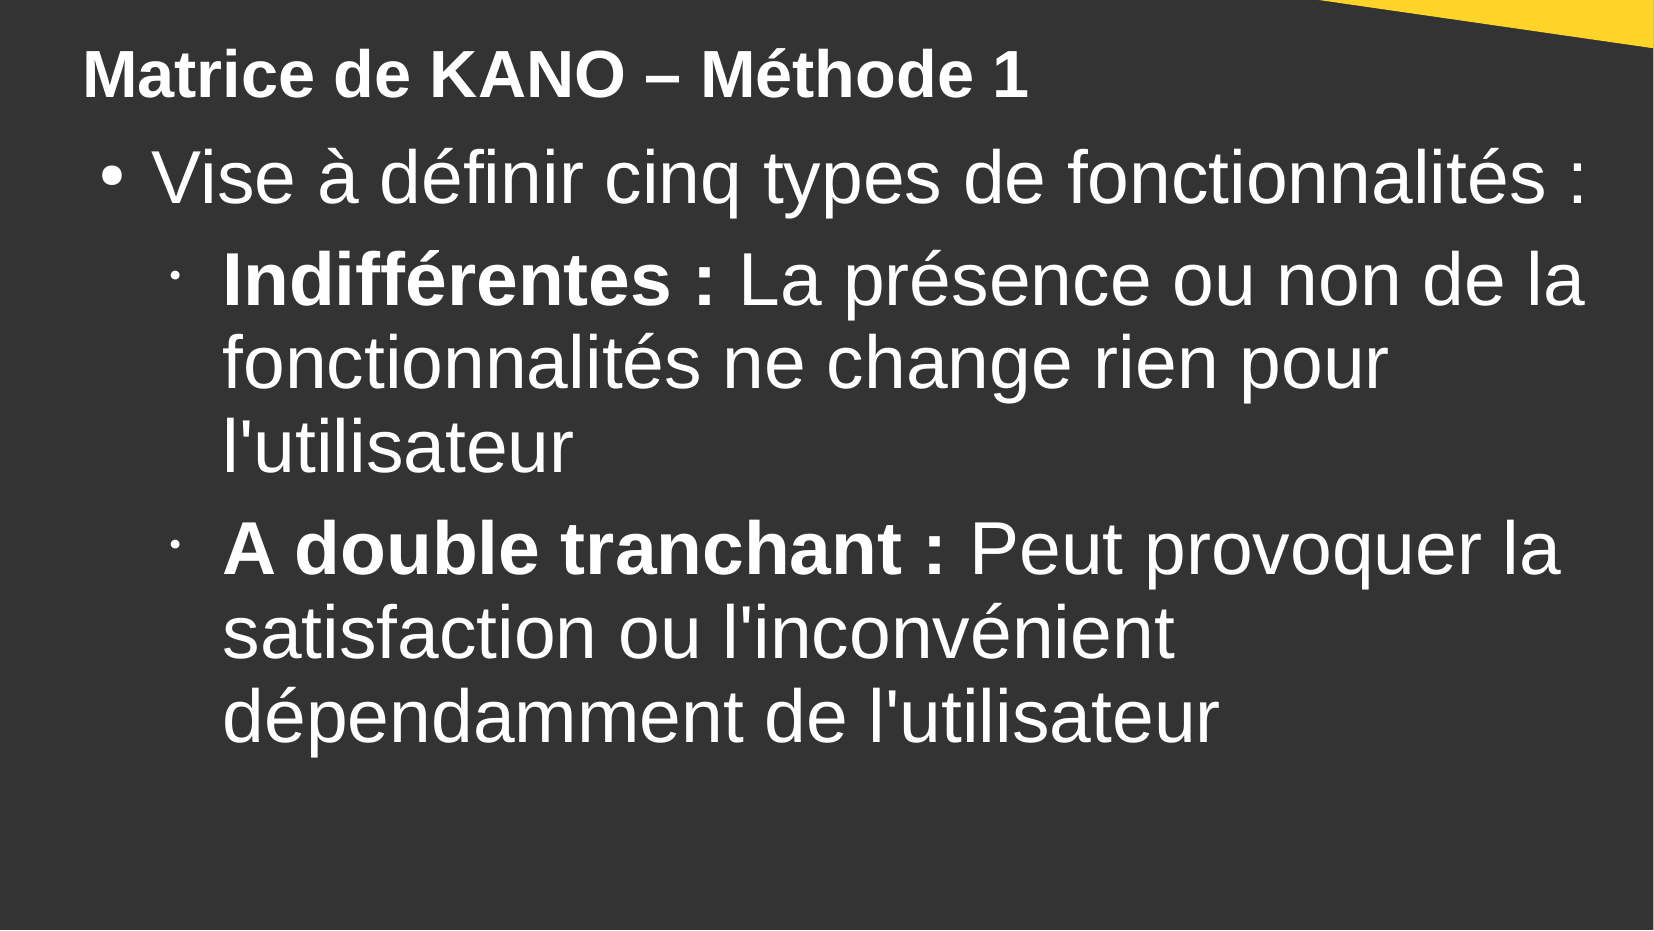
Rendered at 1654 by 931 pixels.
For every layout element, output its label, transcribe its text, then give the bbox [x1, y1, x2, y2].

title Matrice de KANO – Méthode 1 [82, 37, 1571, 122]
list Vise à définir cinq types de fonctionnalités : Indifférentes : La présence ou non de la fonctionnalités ne change rien pour l'utilisateur A double tranchant : Peut provoquer la satisfaction ou l'inconvénient dépendamment de l'utilisateur [80, 135, 1620, 792]
text_box [1318, 0, 1654, 49]
